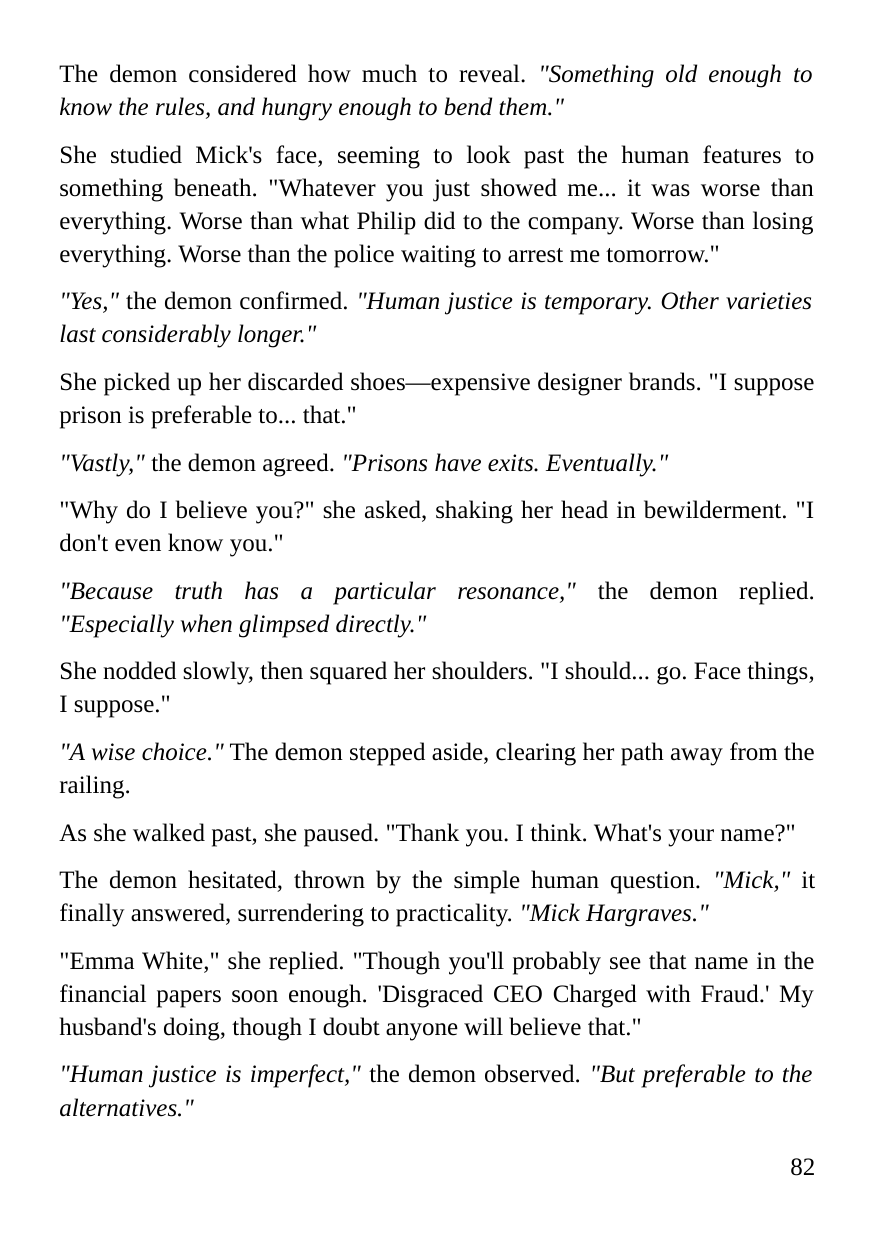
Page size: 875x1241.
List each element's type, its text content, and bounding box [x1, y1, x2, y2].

text "Because truth has a particular resonance," the demon replied. "Especially when glimpsed directly." [59, 576, 815, 638]
text The demon considered how much to reveal. "Something old enough to know the rules, and hungry enough to bend them." [59, 59, 815, 121]
text She picked up her discarded shoes—expensive designer brands. "I suppose prison is preferable to... that." [59, 367, 815, 429]
text "Vastly," the demon agreed. "Prisons have exits. Eventually." [59, 448, 815, 476]
text "Human justice is imperfect," the demon observed. "But preferable to the alternatives." [59, 1059, 815, 1121]
text "Emma White," she replied. "Though you'll probably see that name in the financial papers soon enough. 'Disgraced CEO Charged with Fraud.' My husband's doing, though I doubt anyone will believe that." [59, 946, 815, 1041]
text "Why do I believe you?" she asked, shaking her head in bewilderment. "I don't even know you." [59, 495, 815, 557]
text As she walked past, she paused. "Thank you. I think. What's your name?" [59, 818, 815, 846]
text She nodded slowly, then squared her shoulders. "I should... go. Face things, I suppose." [59, 656, 815, 718]
text The demon hesitated, thrown by the simple human question. "Mick," it finally answered, surrendering to practicality. "Mick Hargraves." [59, 865, 815, 927]
text She studied Mick's face, seeming to look past the human features to something beneath. "Whatever you just showed me... it was worse than everything. Worse than what Philip did to the company. Worse than losing everything. Worse than the police waiting to arrest me tomorrow." [59, 140, 815, 267]
text "Yes," the demon confirmed. "Human justice is temporary. Other varieties last considerably longer." [59, 286, 815, 348]
text "A wise choice." The demon stepped aside, clearing her path away from the railing. [59, 737, 815, 799]
